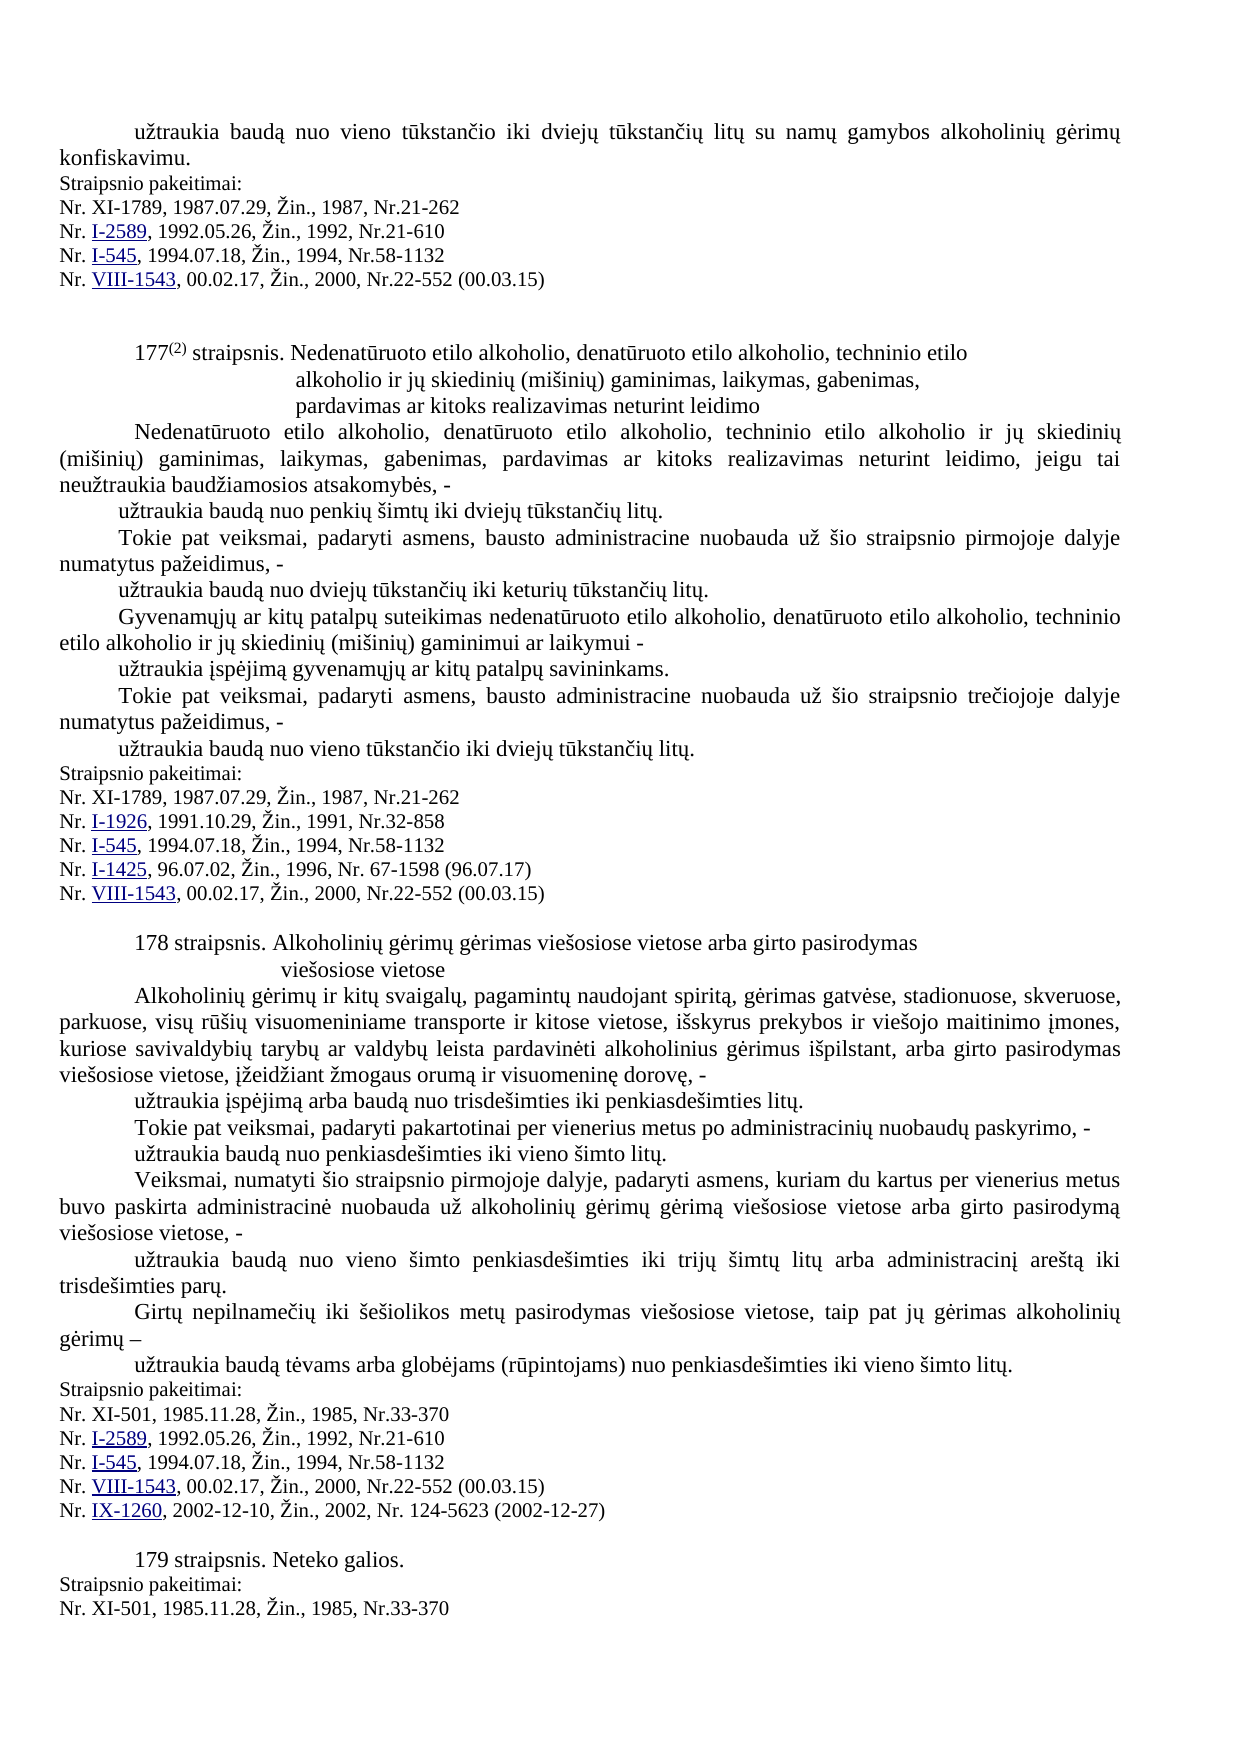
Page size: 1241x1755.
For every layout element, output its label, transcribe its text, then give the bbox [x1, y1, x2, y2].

text Nr. IX-1260, 2002-12-10, Žin., 2002, Nr. 124-5623 (2002-12-27) [59, 1498, 1122, 1522]
text Nr. XI-1789, 1987.07.29, Žin., 1987, Nr.21-262 [59, 785, 1122, 809]
text Straipsnio pakeitimai: [59, 171, 1122, 195]
text Tokie pat veiksmai, padaryti asmens, bausto administracine nuobauda už šio straipsnio pirmojoje dalyje numatytus pažeidimus, - [59, 524, 1122, 576]
text užtraukia įspėjimą arba baudą nuo trisdešimties iki penkiasdešimties litų. [59, 1087, 1122, 1114]
text užtraukia baudą nuo vieno tūkstančio iki dviejų tūkstančių litų su namų gamybos alkoholinių gėrimų konfiskavimu. [59, 118, 1122, 171]
text 179 straipsnis. Neteko galios. [59, 1546, 1122, 1572]
text pardavimas ar kitoks realizavimas neturint leidimo [134, 392, 1122, 418]
text užtraukia baudą nuo vieno šimto penkiasdešimties iki trijų šimtų litų arba administracinį areštą iki trisdešimties parų. [59, 1246, 1122, 1298]
text Girtų nepilnamečių iki šešiolikos metų pasirodymas viešosiose vietose, taip pat jų gėrimas alkoholinių gėrimų – [59, 1298, 1122, 1351]
text užtraukia baudą nuo penkių šimtų iki dviejų tūkstančių litų. [59, 497, 1122, 524]
text Nr. XI-1789, 1987.07.29, Žin., 1987, Nr.21-262 [59, 195, 1122, 219]
text Nr. I-1425, 96.07.02, Žin., 1996, Nr. 67-1598 (96.07.17) [59, 857, 1122, 881]
text užtraukia baudą nuo penkiasdešimties iki vieno šimto litų. [59, 1140, 1122, 1167]
text Veiksmai, numatyti šio straipsnio pirmojoje dalyje, padaryti asmens, kuriam du kartus per vienerius metus buvo paskirta administracinė nuobauda už alkoholinių gėrimų gėrimą viešosiose vietose arba girto pasirodymą viešosiose vietose, - [59, 1167, 1122, 1246]
text Nr. I-2589, 1992.05.26, Žin., 1992, Nr.21-610 [59, 1426, 1122, 1449]
text užtraukia įspėjimą gyvenamųjų ar kitų patalpų savininkams. [59, 656, 1122, 682]
text Nr. I-545, 1994.07.18, Žin., 1994, Nr.58-1132 [59, 243, 1122, 267]
text Nr. VIII-1543, 00.02.17, Žin., 2000, Nr.22-552 (00.03.15) [59, 267, 1122, 291]
text Nr. I-545, 1994.07.18, Žin., 1994, Nr.58-1132 [59, 1449, 1122, 1474]
text Tokie pat veiksmai, padaryti asmens, bausto administracine nuobauda už šio straipsnio trečiojoje dalyje numatytus pažeidimus, - [59, 682, 1122, 734]
text 178 straipsnis. Alkoholinių gėrimų gėrimas viešosiose vietose arba girto pasirodymas [134, 929, 1122, 956]
text Nr. XI-501, 1985.11.28, Žin., 1985, Nr.33-370 [59, 1596, 1122, 1620]
text Nr. VIII-1543, 00.02.17, Žin., 2000, Nr.22-552 (00.03.15) [59, 881, 1122, 905]
text Straipsnio pakeitimai: [59, 761, 1122, 785]
text alkoholio ir jų skiedinių (mišinių) gaminimas, laikymas, gabenimas, [134, 366, 1122, 392]
text viešosiose vietose [281, 956, 1122, 982]
text Nr. VIII-1543, 00.02.17, Žin., 2000, Nr.22-552 (00.03.15) [59, 1474, 1122, 1498]
text Nr. I-2589, 1992.05.26, Žin., 1992, Nr.21-610 [59, 219, 1122, 243]
text Nr. I-545, 1994.07.18, Žin., 1994, Nr.58-1132 [59, 833, 1122, 857]
text Gyvenamųjų ar kitų patalpų suteikimas nedenatūruoto etilo alkoholio, denatūruoto etilo alkoholio, techninio etilo alkoholio ir jų skiedinių (mišinių) gaminimui ar laikymui - [59, 603, 1122, 656]
text užtraukia baudą tėvams arba globėjams (rūpintojams) nuo penkiasdešimties iki vieno šimto litų. [59, 1351, 1122, 1377]
text Alkoholinių gėrimų ir kitų svaigalų, pagamintų naudojant spiritą, gėrimas gatvėse, stadionuose, skveruose, parkuose, visų rūšių visuomeniniame transporte ir kitose vietose, išskyrus prekybos ir viešojo maitinimo įmones, kuriose savivaldybių tarybų ar valdybų leista pardavinėti alkoholinius gėrimus išpilstant, arba girto pasirodymas viešosiose vietose, įžeidžiant žmogaus orumą ir visuomeninę dorovę, - [59, 982, 1122, 1087]
text Nr. XI-501, 1985.11.28, Žin., 1985, Nr.33-370 [59, 1401, 1122, 1426]
text Nr. I-1926, 1991.10.29, Žin., 1991, Nr.32-858 [59, 809, 1122, 833]
text Tokie pat veiksmai, padaryti pakartotinai per vienerius metus po administracinių nuobaudų paskyrimo, - [59, 1114, 1122, 1140]
text 177(2) straipsnis. Nedenatūruoto etilo alkoholio, denatūruoto etilo alkoholio, techninio etilo [59, 339, 1122, 366]
text užtraukia baudą nuo dviejų tūkstančių iki keturių tūkstančių litų. [59, 576, 1122, 603]
text Straipsnio pakeitimai: [59, 1377, 1122, 1401]
text Nedenatūruoto etilo alkoholio, denatūruoto etilo alkoholio, techninio etilo alkoholio ir jų skiedinių (mišinių) gaminimas, laikymas, gabenimas, pardavimas ar kitoks realizavimas neturint leidimo, jeigu tai neužtraukia baudžiamosios atsakomybės, - [59, 418, 1122, 497]
text užtraukia baudą nuo vieno tūkstančio iki dviejų tūkstančių litų. [59, 734, 1122, 761]
text Straipsnio pakeitimai: [59, 1572, 1122, 1596]
